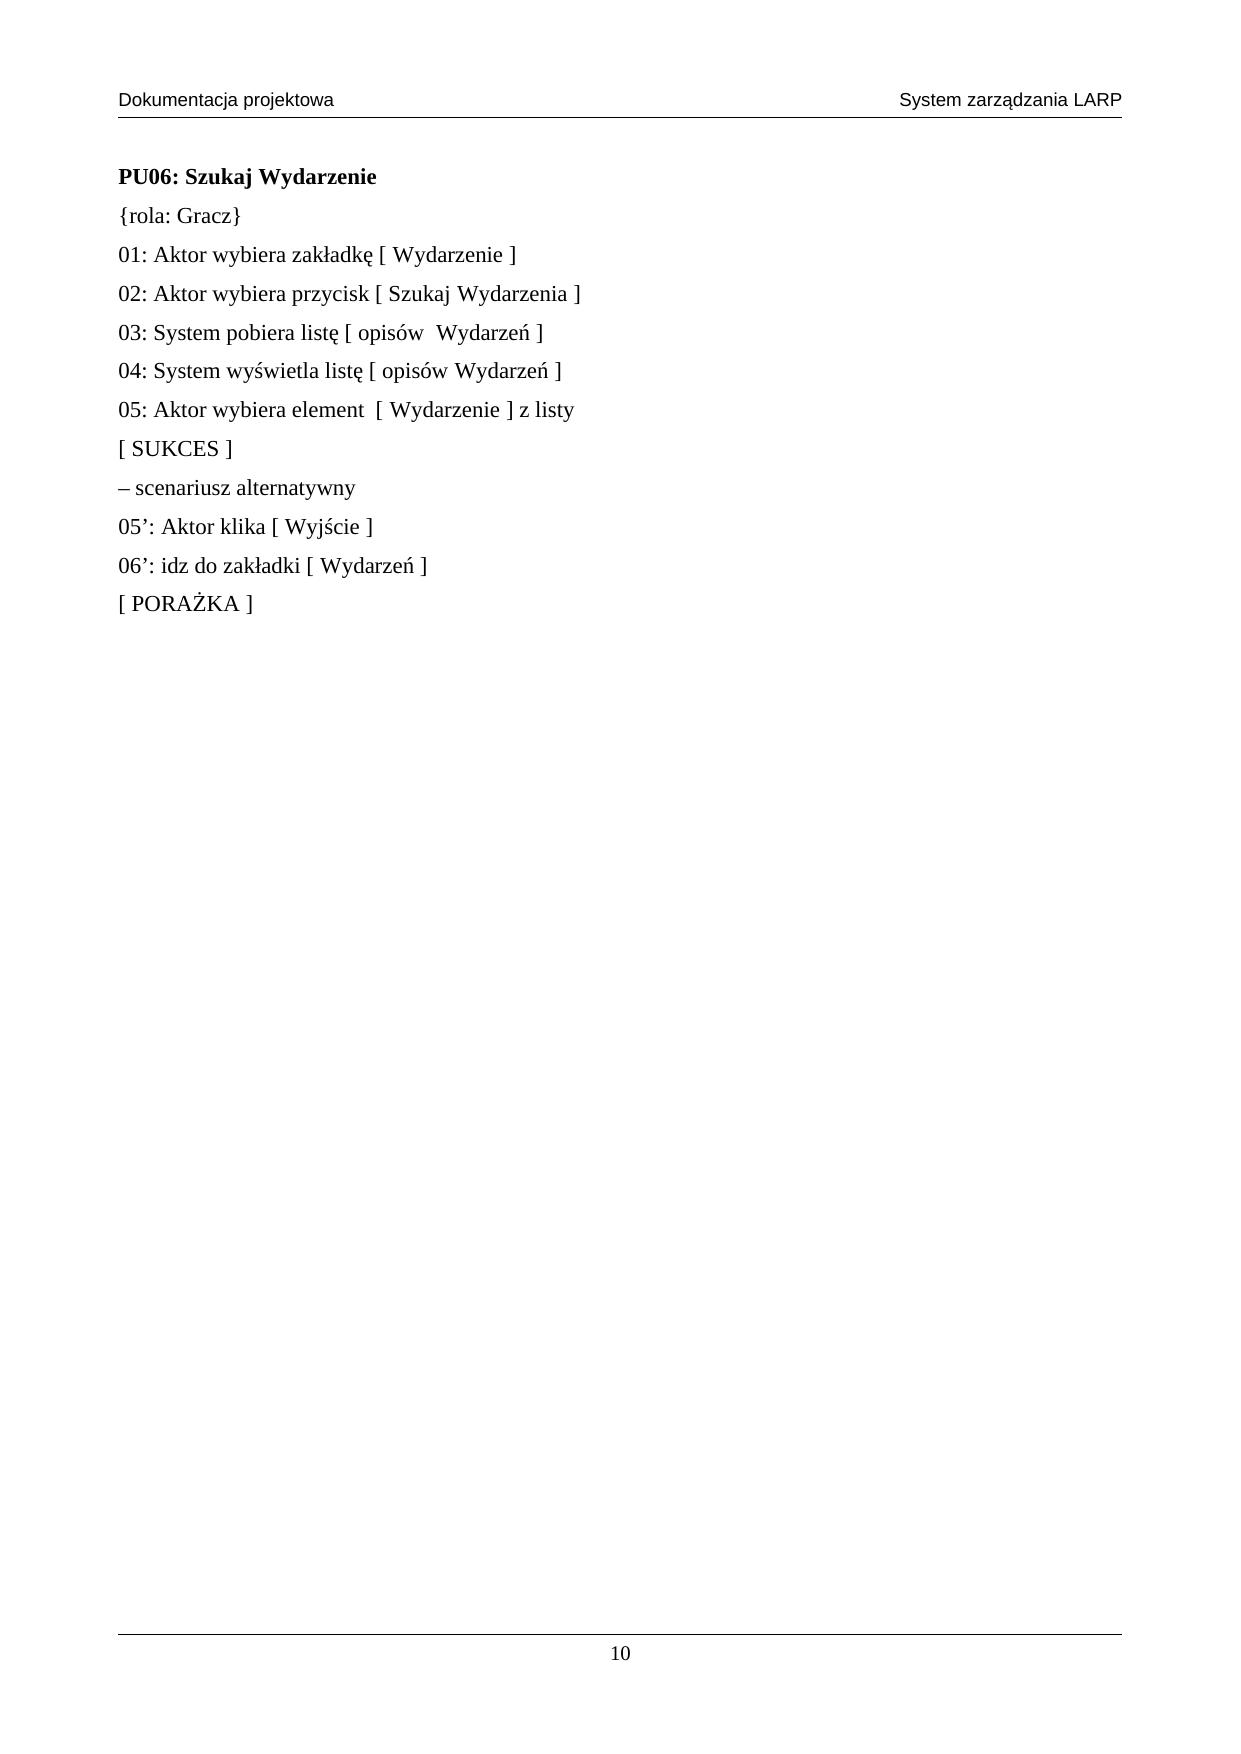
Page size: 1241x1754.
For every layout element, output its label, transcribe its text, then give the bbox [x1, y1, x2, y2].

text 05: Aktor wybiera element [ Wydarzenie ] z listy [118, 396, 1122, 423]
text 04: System wyświetla listę [ opisów Wydarzeń ] [118, 357, 1122, 384]
text 01: Aktor wybiera zakładkę [ Wydarzenie ] [118, 241, 1122, 267]
text 05’: Aktor klika [ Wyjście ] [118, 513, 1122, 539]
text [ PORAŻKA ] [118, 591, 1122, 617]
text {rola: Gracz} [118, 202, 1122, 228]
text – scenariusz alternatywny [118, 474, 1122, 500]
text PU06: Szukaj Wydarzenie [118, 163, 1122, 189]
text 03: System pobiera listę [ opisów Wydarzeń ] [118, 318, 1122, 345]
text 06’: idz do zakładki [ Wydarzeń ] [118, 552, 1122, 578]
text [ SUKCES ] [118, 435, 1122, 461]
text 02: Aktor wybiera przycisk [ Szukaj Wydarzenia ] [118, 280, 1122, 306]
